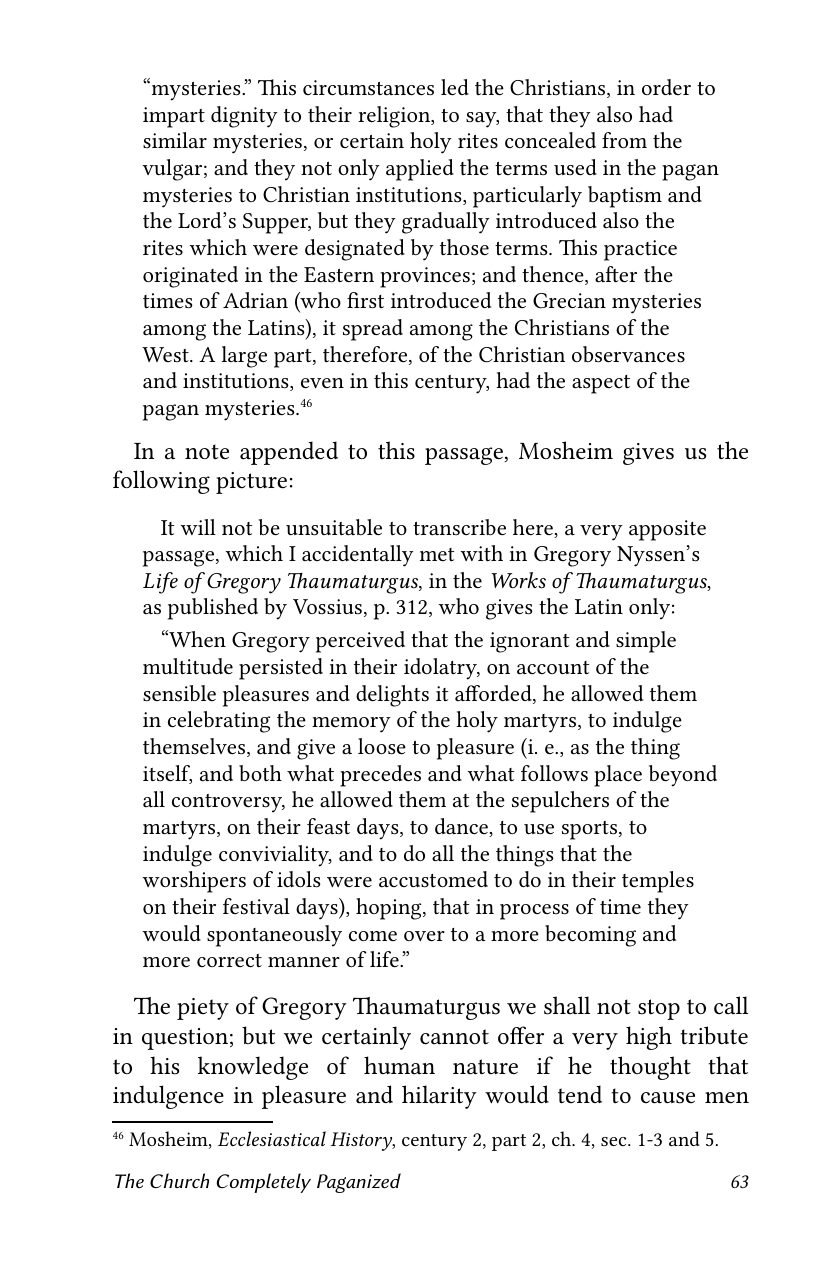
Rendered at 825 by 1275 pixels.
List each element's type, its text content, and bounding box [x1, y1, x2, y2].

text The piety of Gregory Thaumaturgus we shall not stop to call in question; but we certainly cannot offer a very high tribute to his knowledge of human nature if he thought that indulgence in pleasure and hilarity would tend to cause men [112, 992, 750, 1110]
text In a note appended to this passage, Mosheim gives us the following picture: [112, 437, 750, 495]
text “mysteries.” This circumstances led the Christians, in order to impart dignity to their religion, to say, that they also had similar mysteries, or certain holy rites concealed from the vulgar; and they not only applied the terms used in the pagan mysteries to Christian institutions, particularly baptism and the Lord’s Supper, but they gradually introduced also the rites which were designated by those terms. This practice originated in the Eastern provinces; and thence, after the times of Adrian (who first introduced the Grecian mysteries among the Latins), it spread among the Christians of the West. A large part, therefore, of the Christian observances and institutions, even in this century, had the aspect of the pagan mysteries. [142, 75, 720, 421]
text Mosheim, Ecclesiastical History, century 2, part 2, ch. 4, sec. 1-3 and 5. [112, 1128, 750, 1152]
text It will not be unsuitable to transcribe here, a very apposite passage, which I accidentally met with in Gregory Nyssen’s Life of Gregory Thaumaturgus, in the Works of Thaumaturgus, as published by Vossius, p. 312, who gives the Latin only: [142, 514, 720, 621]
text “When Gregory perceived that the ignorant and simple multitude persisted in their idolatry, on account of the sensible pleasures and delights it afforded, he allowed them in celebrating the memory of the holy martyrs, to indulge themselves, and give a loose to pleasure (i. e., as the thing itself, and both what precedes and what follows place beyond all controversy, he allowed them at the sepulchers of the martyrs, on their feast days, to dance, to use sports, to indulge conviviality, and to do all the things that the worshipers of idols were accustomed to do in their temples on their festival days), hoping, that in process of time they would spontaneously come over to a more becoming and more correct manner of life.” [142, 627, 720, 973]
